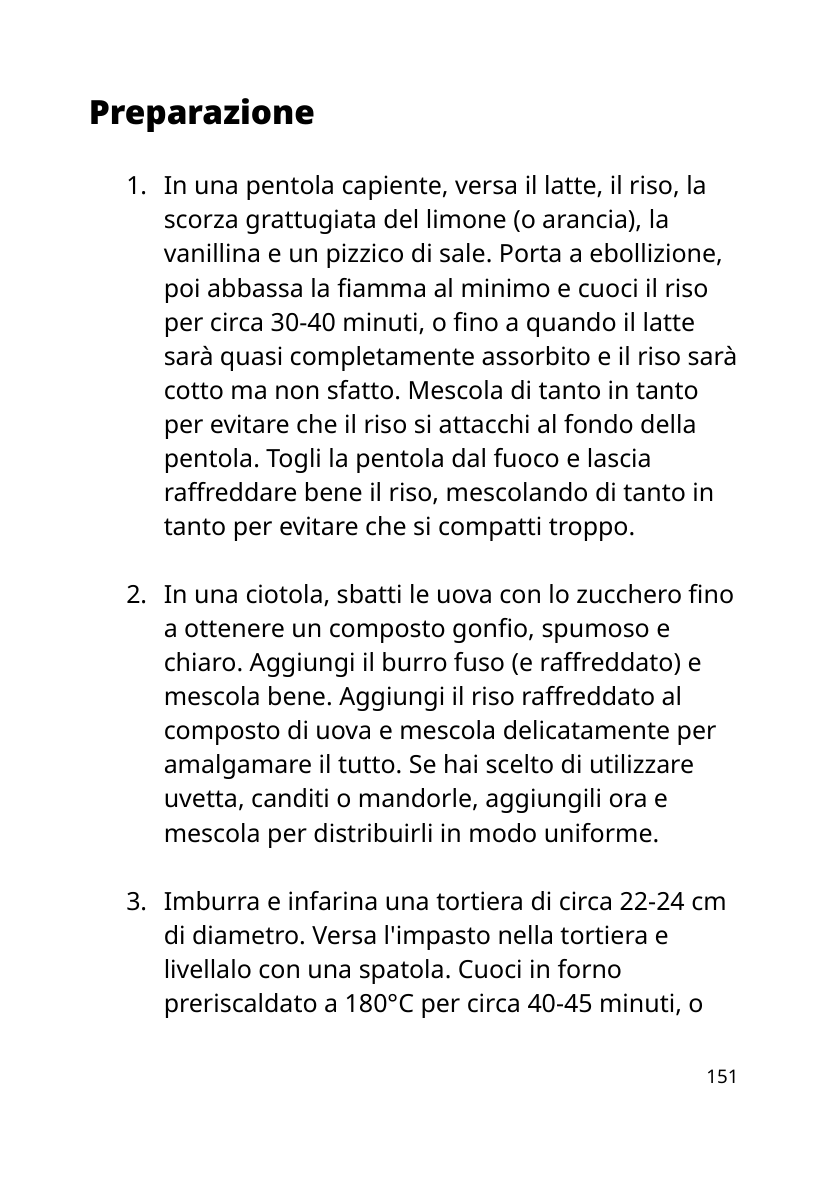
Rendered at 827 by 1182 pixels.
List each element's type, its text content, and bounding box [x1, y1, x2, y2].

list In una pentola capiente, versa il latte, il riso, la scorza grattugiata del limone (o arancia), la vanillina e un pizzico di sale. Porta a ebollizione, poi abbassa la fiamma al minimo e cuoci il riso per circa 30-40 minuti, o fino a quando il latte sarà quasi completamente assorbito e il riso sarà cotto ma non sfatto. Mescola di tanto in tanto per evitare che il riso si attacchi al fondo della pentola. Togli la pentola dal fuoco e lascia raffreddare bene il riso, mescolando di tanto in tanto per evitare che si compatti troppo. [126, 168, 738, 543]
list In una ciotola, sbatti le uova con lo zucchero fino a ottenere un composto gonfio, spumoso e chiaro. Aggiungi il burro fuso (e raffreddato) e mescola bene. Aggiungi il riso raffreddato al composto di uova e mescola delicatamente per amalgamare il tutto. Se hai scelto di utilizzare uvetta, canditi o mandorle, aggiungili ora e mescola per distribuirli in modo uniforme. [126, 577, 738, 849]
list Imburra e infarina una tortiera di circa 22-24 cm di diametro. Versa l'impasto nella tortiera e livellalo con una spatola. Cuoci in forno preriscaldato a 180°C per circa 40-45 minuti, o [126, 883, 738, 1019]
text Preparazione [88, 88, 732, 134]
